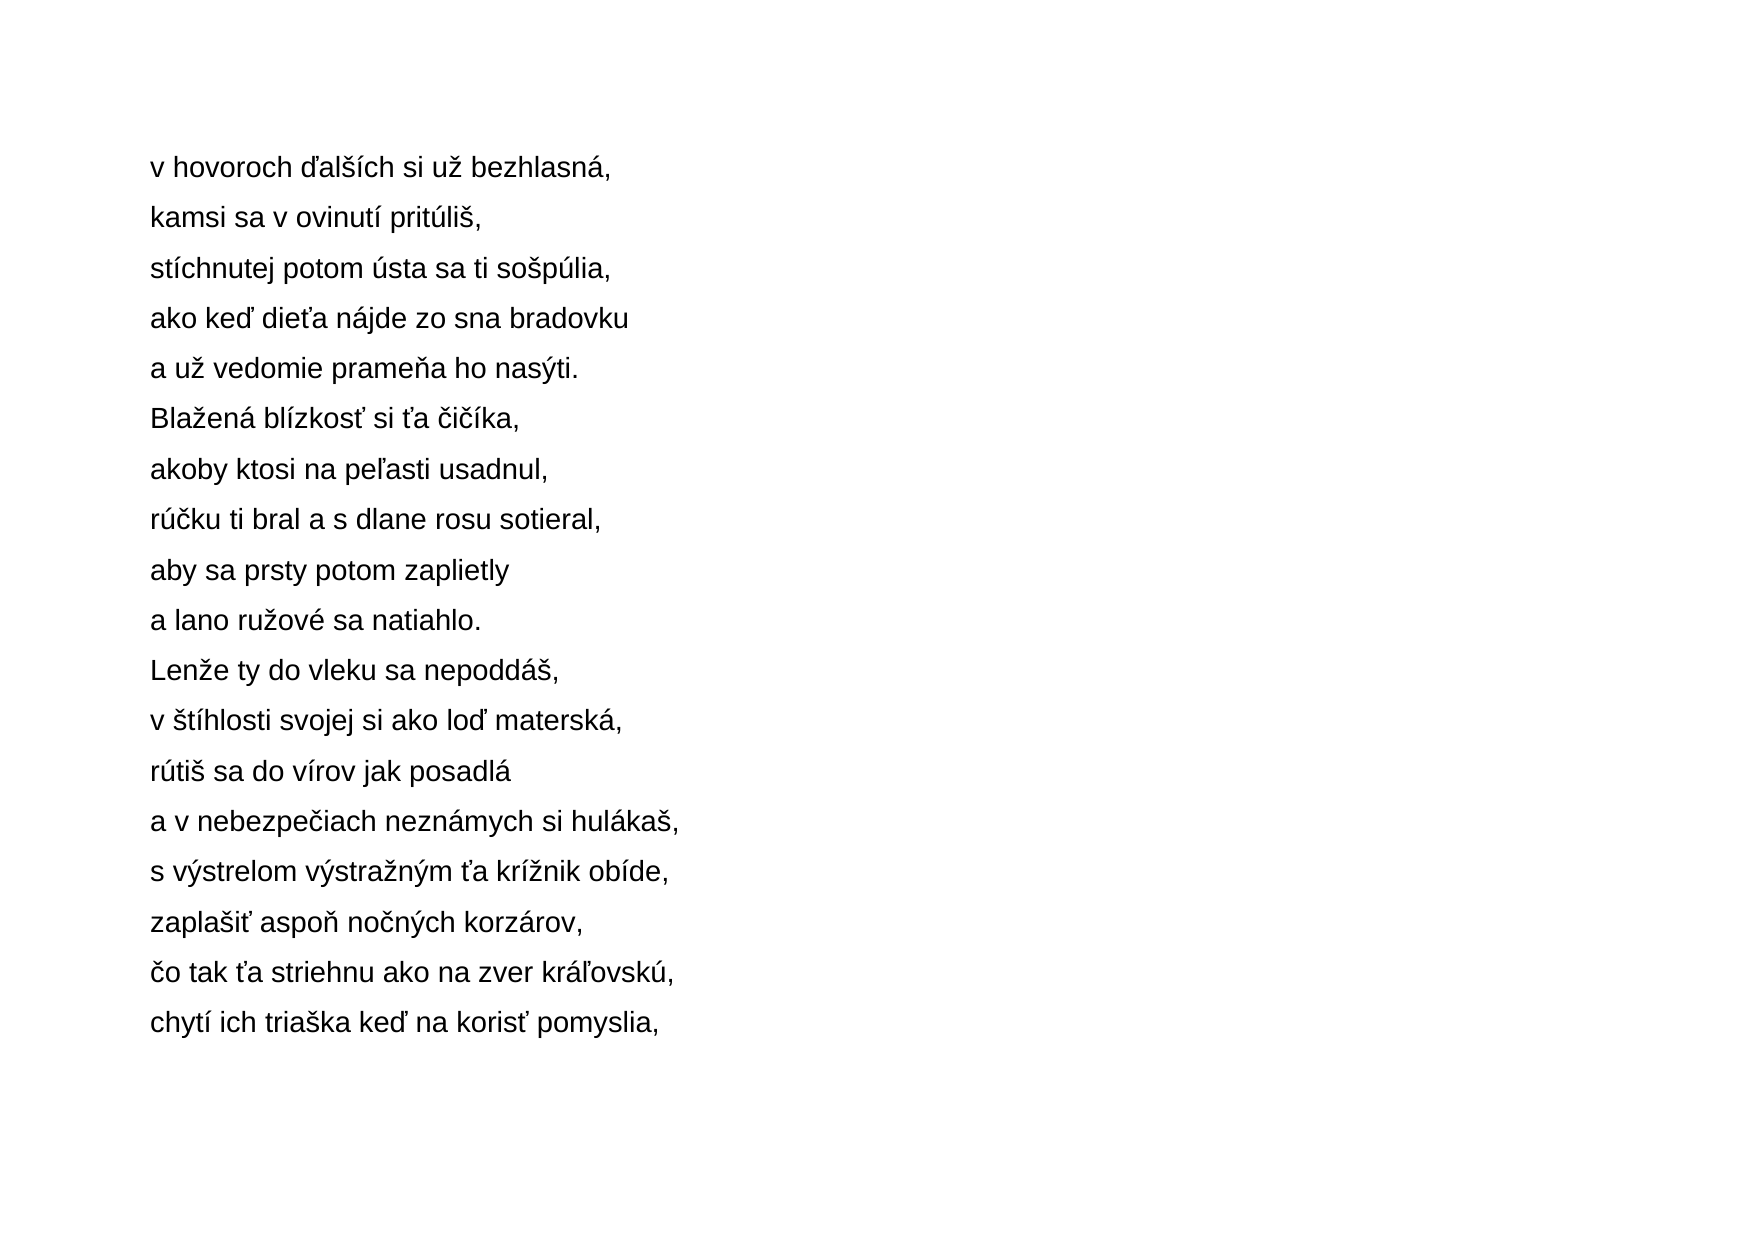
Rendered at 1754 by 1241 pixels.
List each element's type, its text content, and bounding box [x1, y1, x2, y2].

text zaplašiť aspoň nočných korzárov, [150, 905, 1242, 938]
text aby sa prsty potom zaplietly [150, 552, 1242, 586]
text a lano ružové sa natiahlo. [150, 603, 1242, 636]
text ako keď dieťa nájde zo sna bradovku [150, 301, 1242, 334]
text a v nebezpečiach neznámych si hulákaš, [150, 804, 1242, 838]
text rútiš sa do vírov jak posadlá [150, 754, 1242, 787]
text akoby ktosi na peľasti usadnul, [150, 452, 1242, 485]
text rúčku ti bral a s dlane rosu sotieral, [150, 502, 1242, 536]
text v hovoroch ďalších si už bezhlasná, [150, 150, 1242, 183]
text Lenže ty do vleku sa nepoddáš, [150, 653, 1242, 687]
text stíchnutej potom ústa sa ti sošpúlia, [150, 251, 1242, 284]
text v štíhlosti svojej si ako loď materská, [150, 703, 1242, 737]
text a už vedomie prameňa ho nasýti. [150, 351, 1242, 385]
text čo tak ťa striehnu ako na zver kráľovskú, [150, 955, 1242, 988]
text chytí ich triaška keď na korisť pomyslia, [150, 1005, 1242, 1039]
text Blažená blízkosť si ťa čičíka, [150, 402, 1242, 435]
text kamsi sa v ovinutí pritúliš, [150, 200, 1242, 234]
text s výstrelom výstražným ťa krížnik obíde, [150, 854, 1242, 888]
